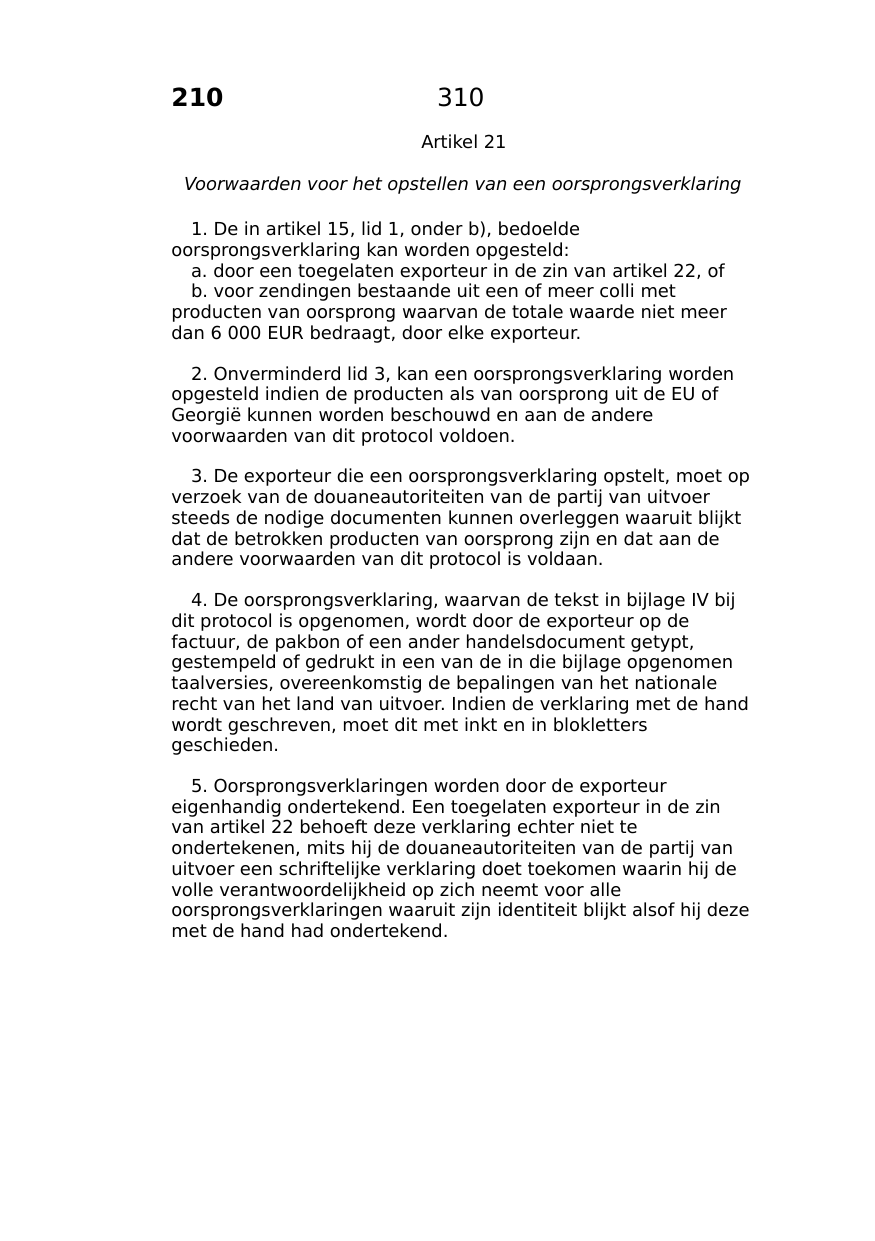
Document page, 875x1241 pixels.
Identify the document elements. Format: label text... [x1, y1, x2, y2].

text 5. Oorsprongsverklaringen worden door de exporteur eigenhandig ondertekend. Een toegelaten exporteur in de zin van artikel 22 behoeft deze verklaring echter niet te ondertekenen, mits hij de douaneautoriteiten van de partij van uitvoer een schriftelijke verklaring doet toekomen waarin hij de volle verantwoordelijkheid op zich neemt voor alle oorsprongsverklaringen waaruit zijn identiteit blijkt alsof hij deze met de hand had ondertekend. [171, 776, 756, 942]
text b. voor zendingen bestaande uit een of meer colli met producten van oorsprong waarvan de totale waarde niet meer dan 6 000 EUR bedraagt, door elke exporteur. [171, 281, 756, 343]
text 2. Onverminderd lid 3, kan een oorsprongsverklaring worden opgesteld indien de producten als van oorsprong uit de EU of Georgië kunnen worden beschouwd en aan de andere voorwaarden van dit protocol voldoen. [171, 363, 756, 446]
text 3. De exporteur die een oorsprongsverklaring opstelt, moet op verzoek van de douaneautoriteiten van de partij van uitvoer steeds de nodige documenten kunnen overleggen waaruit blijkt dat de betrokken producten van oorsprong zijn en dat aan de andere voorwaarden van dit protocol is voldaan. [171, 466, 756, 570]
subtitle Artikel 21 Voorwaarden voor het opstellen van een oorsprongsverklaring [171, 132, 756, 194]
text 1. De in artikel 15, lid 1, onder b), bedoelde oorsprongsverklaring kan worden opgesteld: [171, 219, 756, 261]
text 4. De oorsprongsverklaring, waarvan de tekst in bijlage IV bij dit protocol is opgenomen, wordt door de exporteur op de factuur, de pakbon of een ander handelsdocument getypt, gestempeld of gedrukt in een van de in die bijlage opgenomen taalversies, overeenkomstig de bepalingen van het nationale recht van het land van uitvoer. Indien de verklaring met de hand wordt geschreven, moet dit met inkt en in blokletters geschieden. [171, 590, 756, 756]
text a. door een toegelaten exporteur in de zin van artikel 22, of [171, 261, 756, 281]
